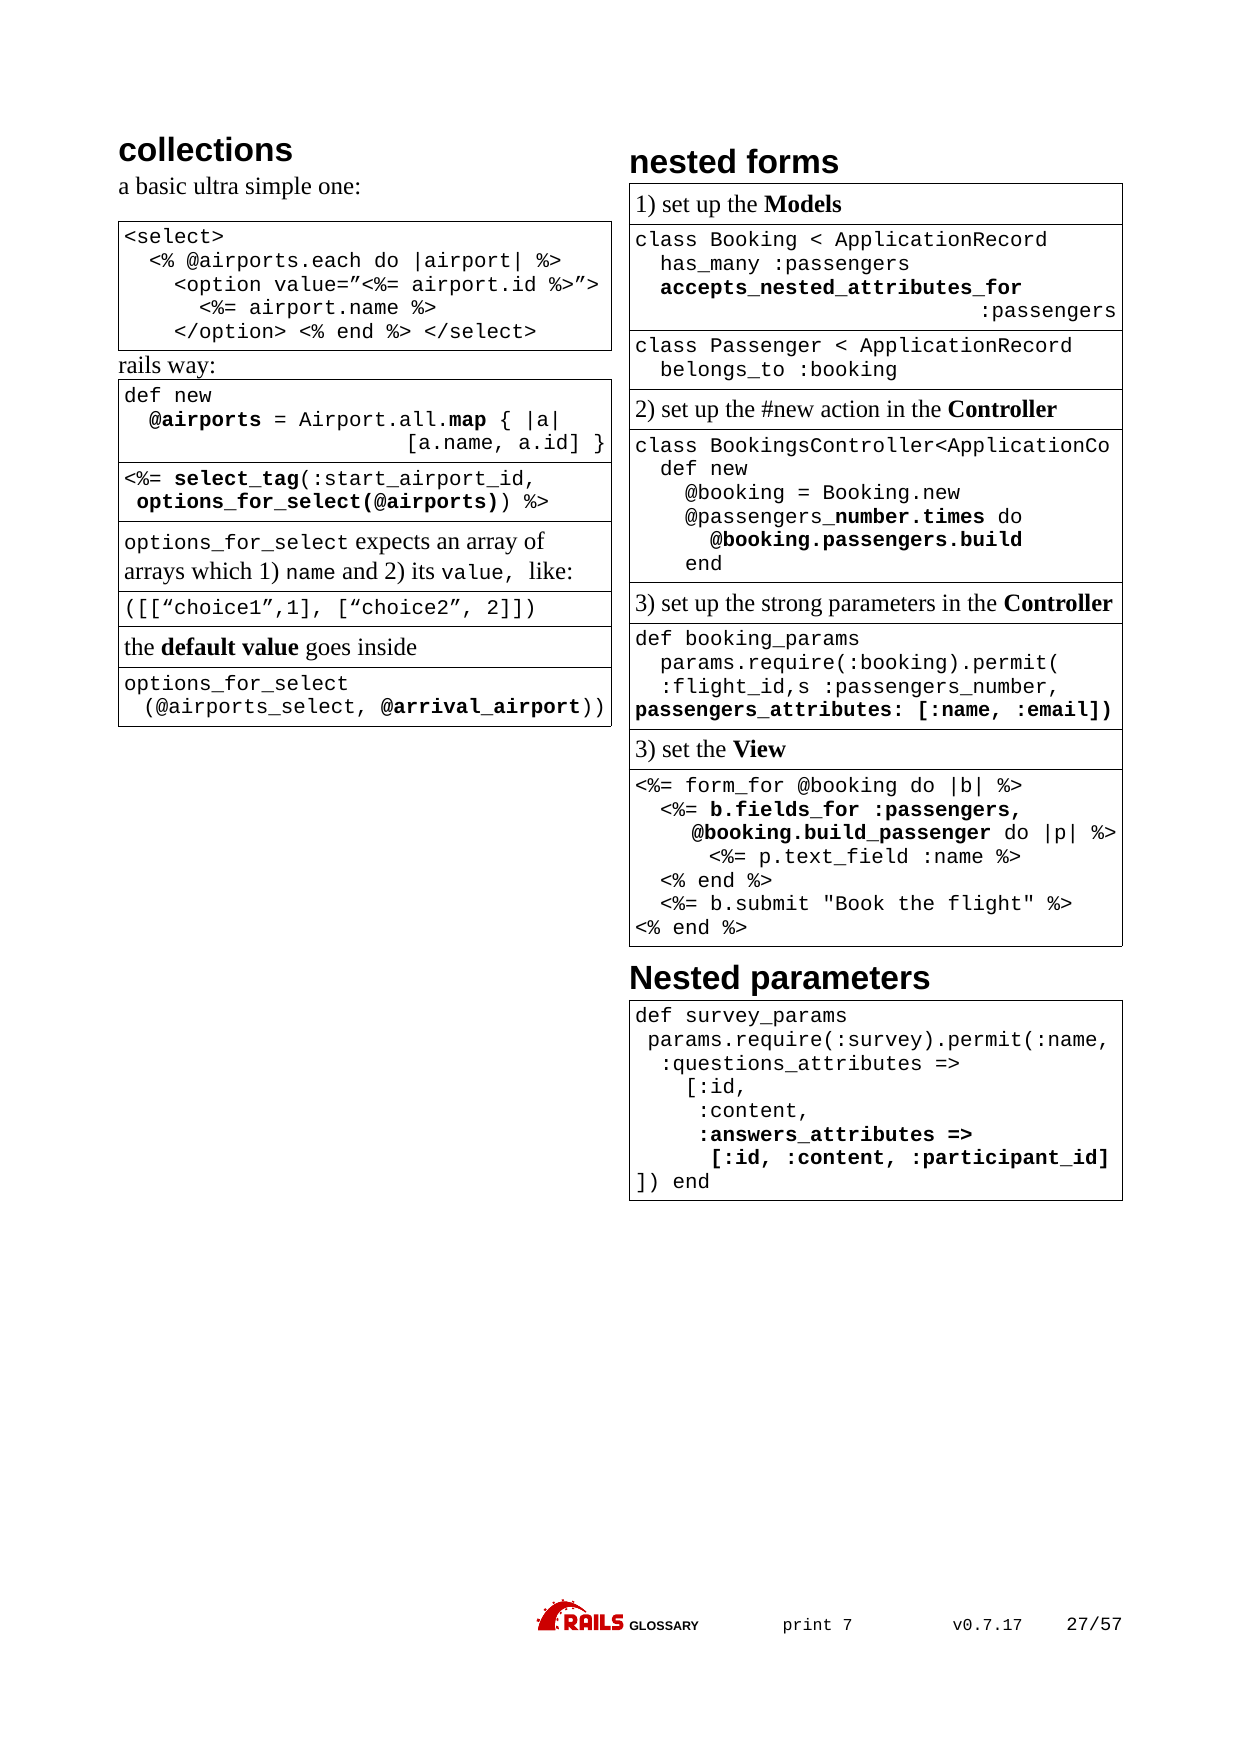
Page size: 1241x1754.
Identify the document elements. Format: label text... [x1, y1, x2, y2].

table_header 1) set up the Models [630, 184, 1122, 223]
table_header <select> <% @airports.each do |airport| %> <option value=”<%= airport.id %>”> <%= airport.name %> </option> <% end %> </select> [119, 222, 611, 350]
table_cell 3) set the View [630, 730, 1122, 769]
table_cell the default value goes inside [119, 627, 611, 667]
table_cell options_for_select expects an array of arrays which 1) name and 2) its value, like: [119, 522, 611, 591]
table_cell <%= select_tag(:start_airport_id, options_for_select(@airports)) %> [119, 463, 611, 521]
table_cell def booking_params params.require(:booking).permit( :flight_id,s :passengers_number, passengers_attributes: [:name, :email]) [630, 624, 1122, 729]
table_cell options_for_select (@airports_select, @arrival_airport)) [119, 668, 611, 726]
subtitle collections [118, 130, 611, 168]
text rails way: [118, 351, 611, 379]
subtitle Nested parameters [629, 958, 1122, 997]
text a basic ultra simple one: [118, 171, 611, 200]
table_cell 3) set up the strong parameters in the Controller [630, 583, 1122, 623]
subtitle nested forms [629, 142, 1122, 180]
table_cell class BookingsController<ApplicationCo def new @booking = Booking.new @passengers_number.times do @booking.passengers.build end [630, 430, 1122, 582]
table_header def survey_params params.require(:survey).permit(:name, :questions_attributes => [:id, :content, :answers_attributes => [:id, :content, :participant_id] ]) end [630, 1001, 1122, 1200]
table_header <%= form_for @booking do |b| %> <%= b.fields_for :passengers, @booking.build_passenger do |p| %> <%= p.text_field :name %> <% end %> <%= b.submit "Book the flight" %> <% end %> [630, 770, 1122, 946]
table_cell 2) set up the #new action in the Controller [630, 390, 1122, 429]
table_cell ([[“choice1”,1], [“choice2”, 2]]) [119, 592, 611, 626]
table_header def new @airports = Airport.all.map { |a| [a.name, a.id] } [119, 380, 611, 462]
table_cell class Booking < ApplicationRecord has_many :passengers accepts_nested_attributes_for :passengers [630, 225, 1122, 330]
table_cell class Passenger < ApplicationRecord belongs_to :booking [630, 331, 1122, 388]
